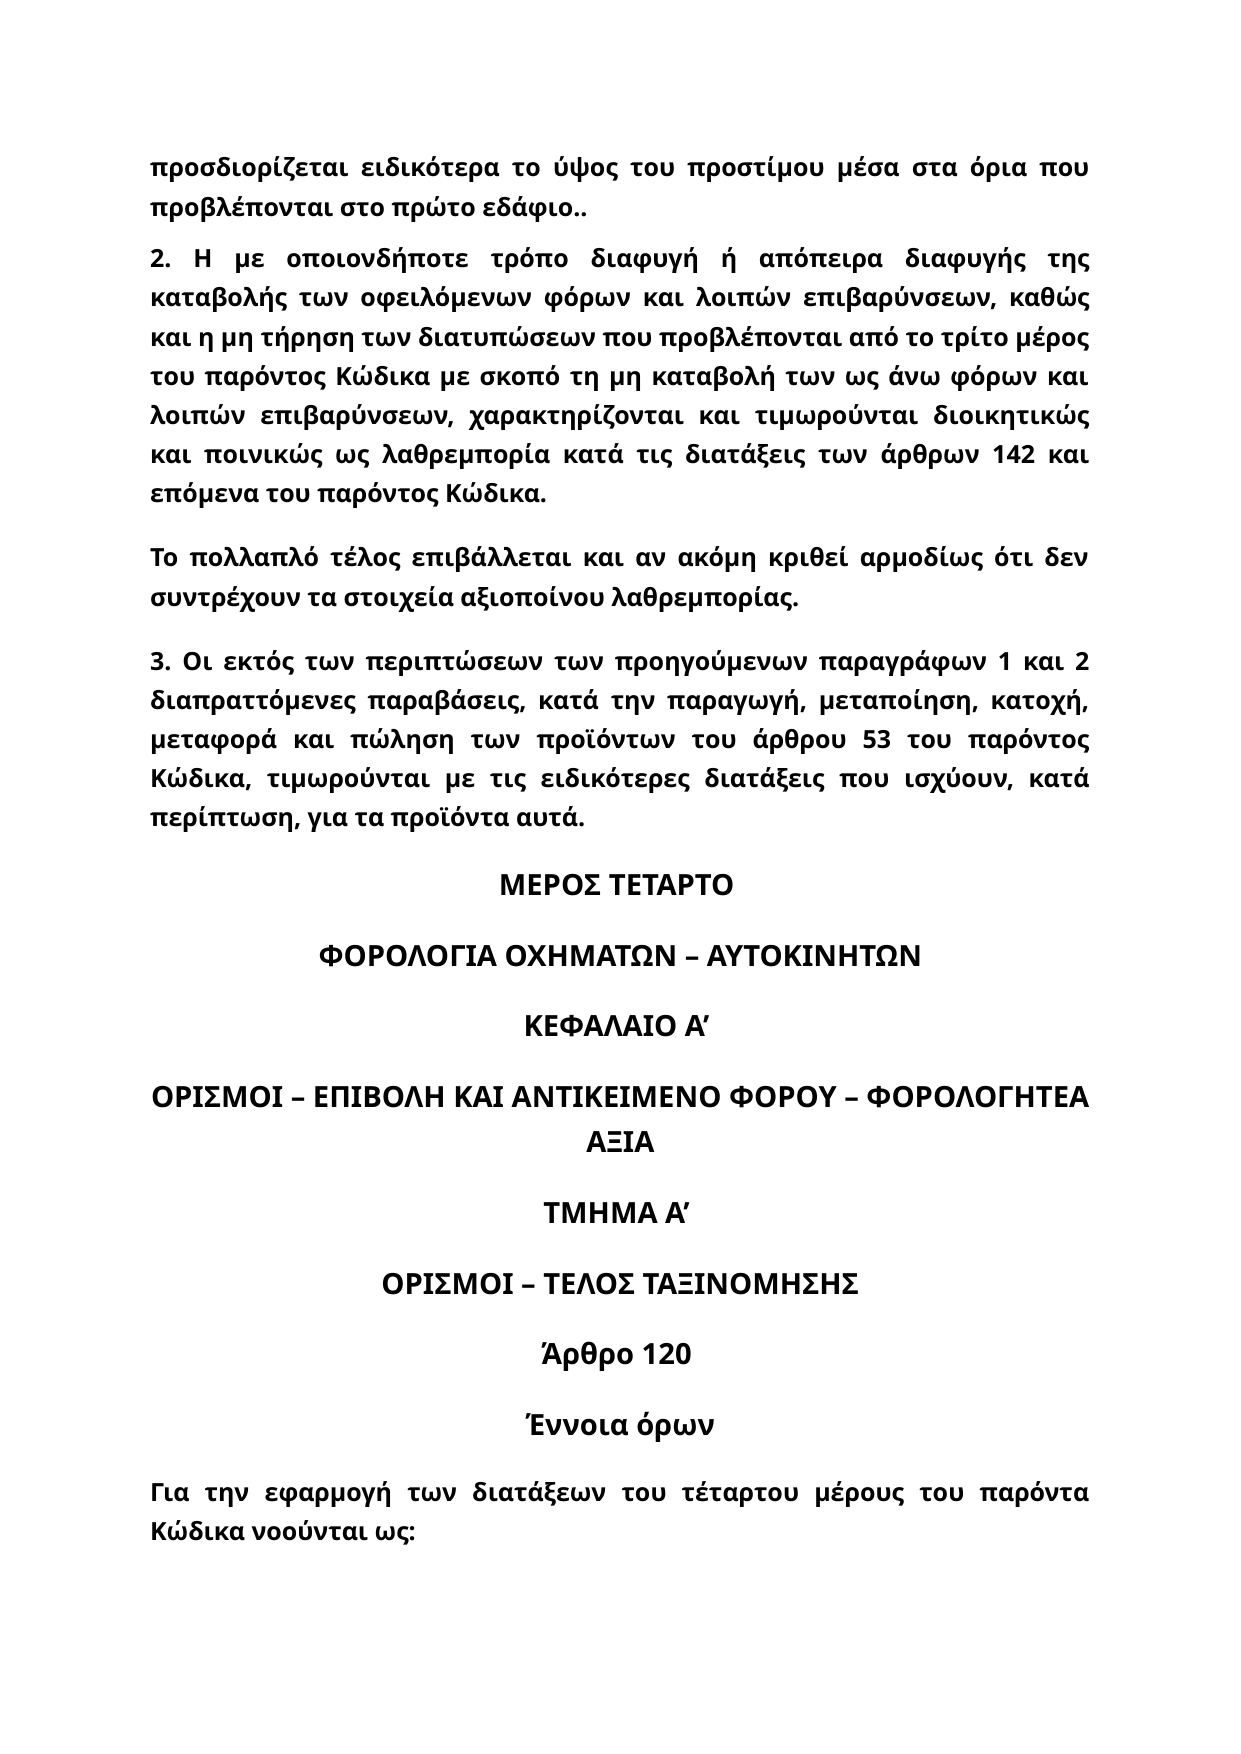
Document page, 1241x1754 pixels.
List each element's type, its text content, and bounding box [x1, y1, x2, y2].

text προσδιορίζεται ειδικότερα το ύψος του προστίμου μέσα στα όρια που προβλέπονται στο πρώτο εδάφιο.. [150, 150, 1090, 223]
subtitle Έννοια όρων [150, 1404, 1090, 1444]
subtitle ΟΡΙΣΜΟΙ – ΕΠΙΒΟΛΗ ΚΑΙ ΑΝΤΙΚΕΙΜΕΝΟ ΦΟΡΟΥ – ΦΟΡΟΛΟΓΗΤΕΑ ΑΞΙΑ [150, 1076, 1090, 1161]
subtitle ΦΟΡΟΛΟΓΙΑ ΟΧΗΜΑΤΩΝ – ΑΥΤΟΚΙΝΗΤΩΝ [150, 935, 1090, 974]
text 3. Οι εκτός των περιπτώσεων των προηγούμενων παραγράφων 1 και 2 διαπραττόμενες παραβάσεις, κατά την παραγωγή, μεταποίηση, κατοχή, μεταφορά και πώληση των προϊόντων του άρθρου 53 του παρόντος Κώδικα, τιμωρούνται με τις ειδικότερες διατάξεις που ισχύουν, κατά περίπτωση, για τα προϊόντα αυτά. [150, 643, 1090, 834]
subtitle ΜΕΡΟΣ ΤΕΤΑΡΤΟ [150, 864, 1090, 904]
subtitle ΚΕΦΑΛΑΙΟ Α’ [150, 1005, 1090, 1045]
text Για την εφαρμογή των διατάξεων του τέταρτου μέρους του παρόντα Κώδικα νοούνται ως: [150, 1475, 1090, 1548]
text 2. Η με οποιονδήποτε τρόπο διαφυγή ή απόπειρα διαφυγής της καταβολής των οφειλόμενων φόρων και λοιπών επιβαρύνσεων, καθώς και η μη τήρηση των διατυπώσεων που προβλέπονται από το τρίτο μέρος του παρόντος Κώδικα με σκοπό τη μη καταβολή των ως άνω φόρων και λοιπών επιβαρύνσεων, χαρακτηρίζονται και τιμωρούνται διοικητικώς και ποινικώς ως λαθρεμπορία κατά τις διατάξεις των άρθρων 142 και επόμενα του παρόντος Κώδικα. [150, 241, 1090, 510]
subtitle ΟΡΙΣΜΟΙ – ΤΕΛΟΣ ΤΑΞΙΝΟΜΗΣΗΣ [150, 1263, 1090, 1303]
subtitle ΤΜΗΜΑ Α’ [150, 1192, 1090, 1232]
subtitle Άρθρο 120 [150, 1333, 1090, 1373]
text Το πολλαπλό τέλος επιβάλλεται και αν ακόμη κριθεί αρμοδίως ότι δεν συντρέχουν τα στοιχεία αξιοποίνου λαθρεμπορίας. [150, 540, 1090, 613]
